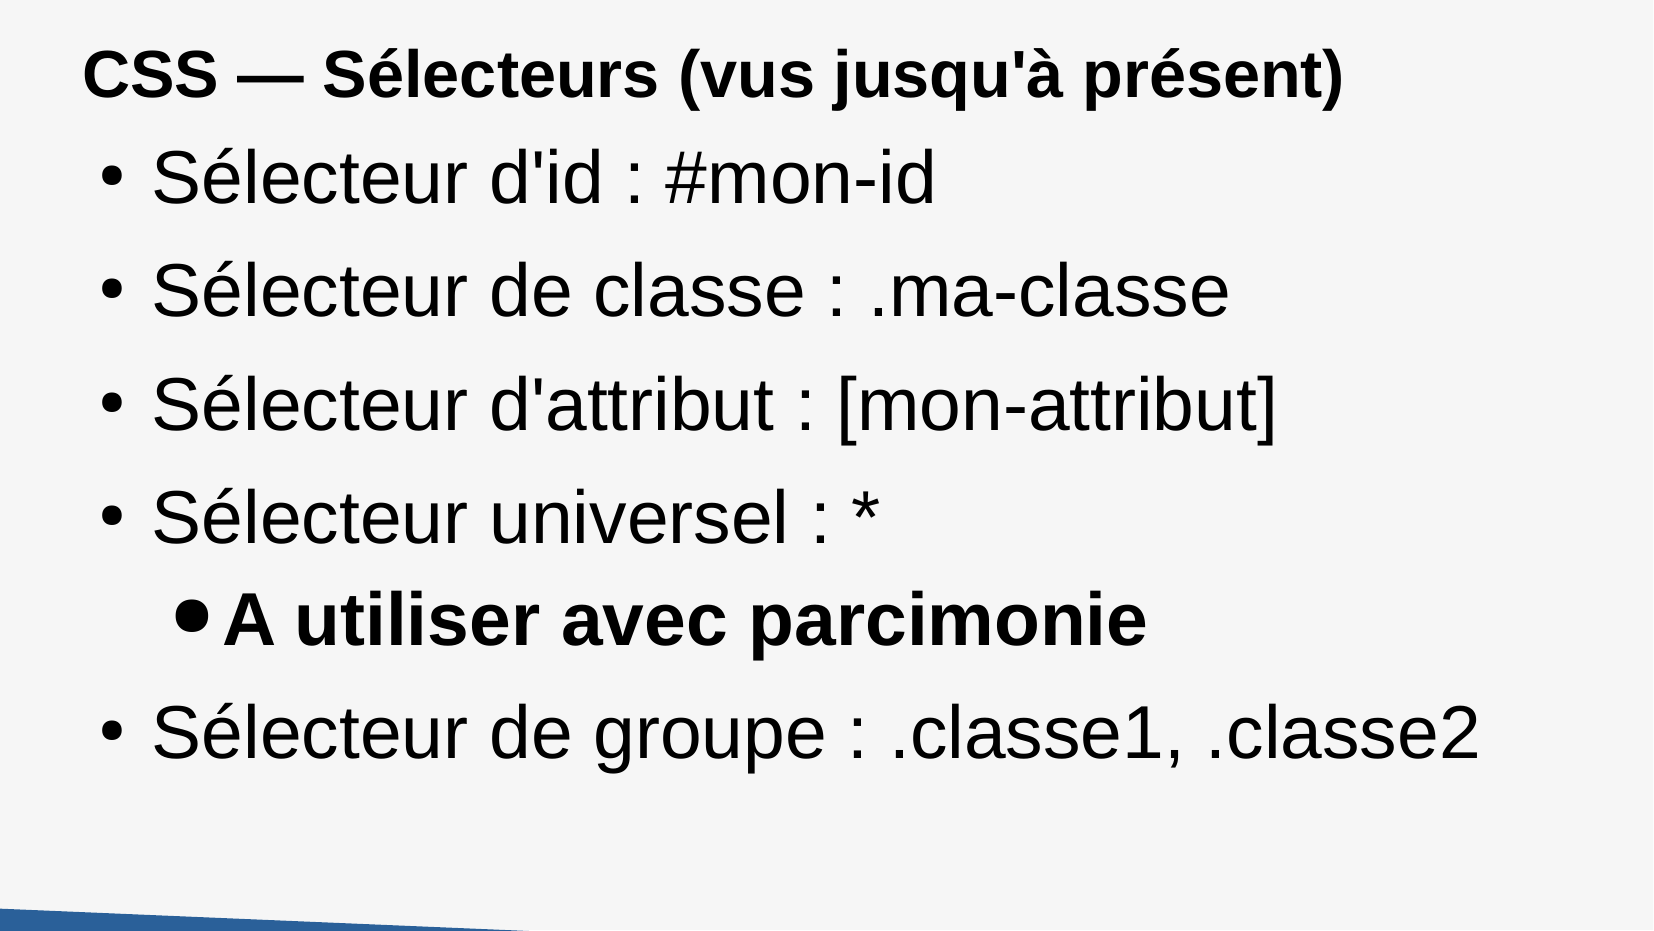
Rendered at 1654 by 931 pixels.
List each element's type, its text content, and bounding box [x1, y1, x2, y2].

list Sélecteur d'id : #mon-id Sélecteur de classe : .ma-classe Sélecteur d'attribut : [mon-attribut] Sélecteur universel : * A utiliser avec parcimonie Sélecteur de groupe : .classe1, .classe2 [80, 135, 1620, 827]
text_box [0, 908, 529, 931]
title CSS — Sélecteurs (vus jusqu'à présent) [82, 37, 1571, 114]
